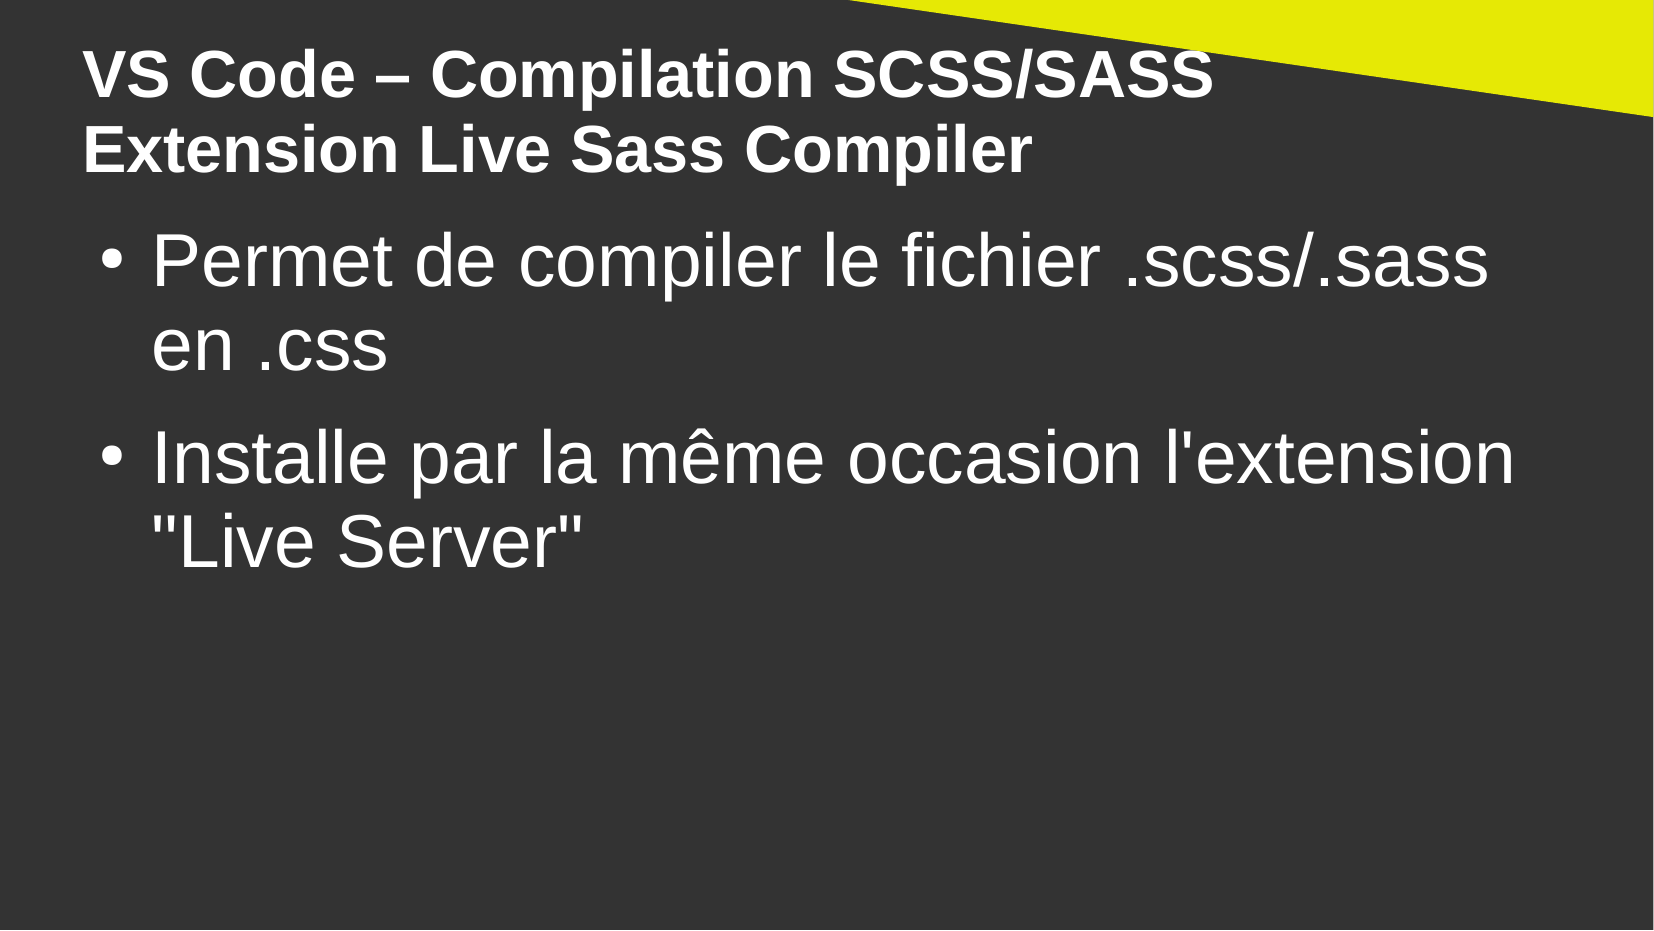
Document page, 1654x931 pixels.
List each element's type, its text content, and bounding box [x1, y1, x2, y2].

text_box [848, 0, 1654, 118]
title VS Code – Compilation SCSS/SASS Extension Live Sass Compiler [82, 37, 1571, 189]
list Permet de compiler le fichier .scss/.sass en .css Installe par la même occasion l'extension "Live Server" [80, 218, 1620, 662]
